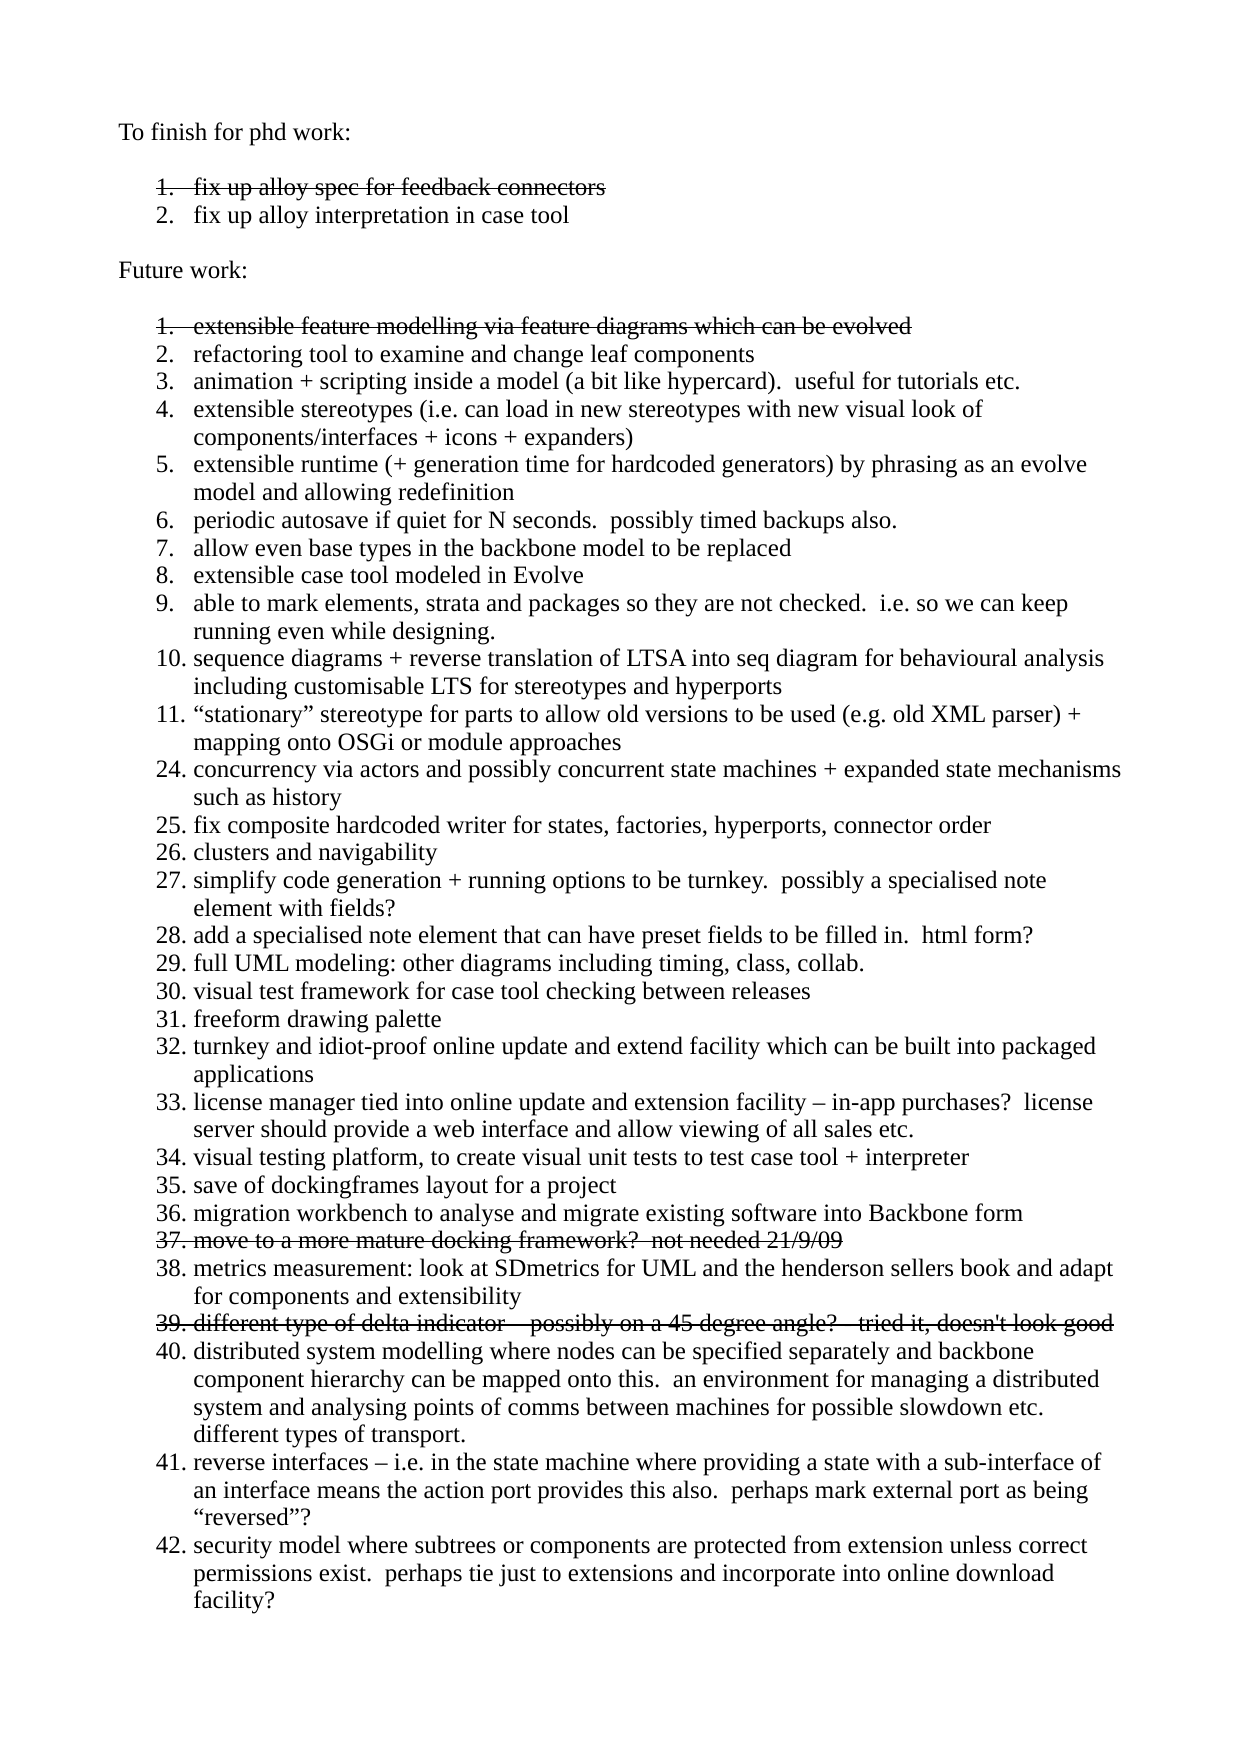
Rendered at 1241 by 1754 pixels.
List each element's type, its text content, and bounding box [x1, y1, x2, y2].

list fix up alloy interpretation in case tool [156, 201, 1122, 229]
list extensible case tool modeled in Evolve [156, 561, 1122, 589]
list visual testing platform, to create visual unit tests to test case tool + interpreter [156, 1143, 1122, 1171]
list migration workbench to analyse and migrate existing software into Backbone form [156, 1199, 1122, 1226]
list concurrency via actors and possibly concurrent state machines + expanded state mechanisms such as history [156, 755, 1122, 811]
list distributed system modelling where nodes can be specified separately and backbone component hierarchy can be mapped onto this. an environment for managing a distributed system and analysing points of comms between machines for possible slowdown etc. different types of transport. [156, 1337, 1122, 1448]
list able to mark elements, strata and packages so they are not checked. i.e. so we can keep running even while designing. [156, 589, 1122, 644]
list refactoring tool to examine and change leaf components [156, 340, 1122, 367]
list animation + scripting inside a model (a bit like hypercard). useful for tutorials etc. [156, 367, 1122, 395]
list turnkey and idiot-proof online update and extend facility which can be built into packaged applications [156, 1032, 1122, 1088]
list move to a more mature docking framework? not needed 21/9/09 [156, 1226, 1122, 1254]
list different type of delta indicator – possibly on a 45 degree angle? - tried it, doesn't look good [156, 1309, 1122, 1337]
list sequence diagrams + reverse translation of LTSA into seq diagram for behavioural analysis including customisable LTS for stereotypes and hyperports [156, 644, 1122, 700]
text To finish for phd work: [118, 118, 1122, 146]
list extensible feature modelling via feature diagrams which can be evolved [156, 312, 1122, 340]
list periodic autosave if quiet for N seconds. possibly timed backups also. [156, 506, 1122, 534]
list metrics measurement: look at SDmetrics for UML and the henderson sellers book and adapt for components and extensibility [156, 1254, 1122, 1309]
list license manager tied into online update and extension facility – in-app purchases? license server should provide a web interface and allow viewing of all sales etc. [156, 1088, 1122, 1143]
list reverse interfaces – i.e. in the state machine where providing a state with a sub-interface of an interface means the action port provides this also. perhaps mark external port as being “reversed”? [156, 1448, 1122, 1531]
list extensible runtime (+ generation time for hardcoded generators) by phrasing as an evolve model and allowing redefinition [156, 451, 1122, 506]
list visual test framework for case tool checking between releases [156, 977, 1122, 1005]
list “stationary” stereotype for parts to allow old versions to be used (e.g. old XML parser) + mapping onto OSGi or module approaches [156, 700, 1122, 755]
list add a specialised note element that can have preset fields to be filled in. html form? [156, 922, 1122, 949]
list simplify code generation + running options to be turnkey. possibly a specialised note element with fields? [156, 866, 1122, 922]
list fix composite hardcoded writer for states, factories, hyperports, connector order [156, 811, 1122, 838]
list freeform drawing palette [156, 1005, 1122, 1032]
list clusters and navigability [156, 838, 1122, 866]
text Future work: [118, 257, 1122, 284]
list extensible stereotypes (i.e. can load in new stereotypes with new visual look of components/interfaces + icons + expanders) [156, 395, 1122, 451]
list fix up alloy spec for feedback connectors [156, 173, 1122, 201]
list allow even base types in the backbone model to be replaced [156, 534, 1122, 561]
list full UML modeling: other diagrams including timing, class, collab. [156, 949, 1122, 977]
list save of dockingframes layout for a project [156, 1171, 1122, 1199]
list security model where subtrees or components are protected from extension unless correct permissions exist. perhaps tie just to extensions and incorporate into online download facility? [156, 1531, 1122, 1614]
